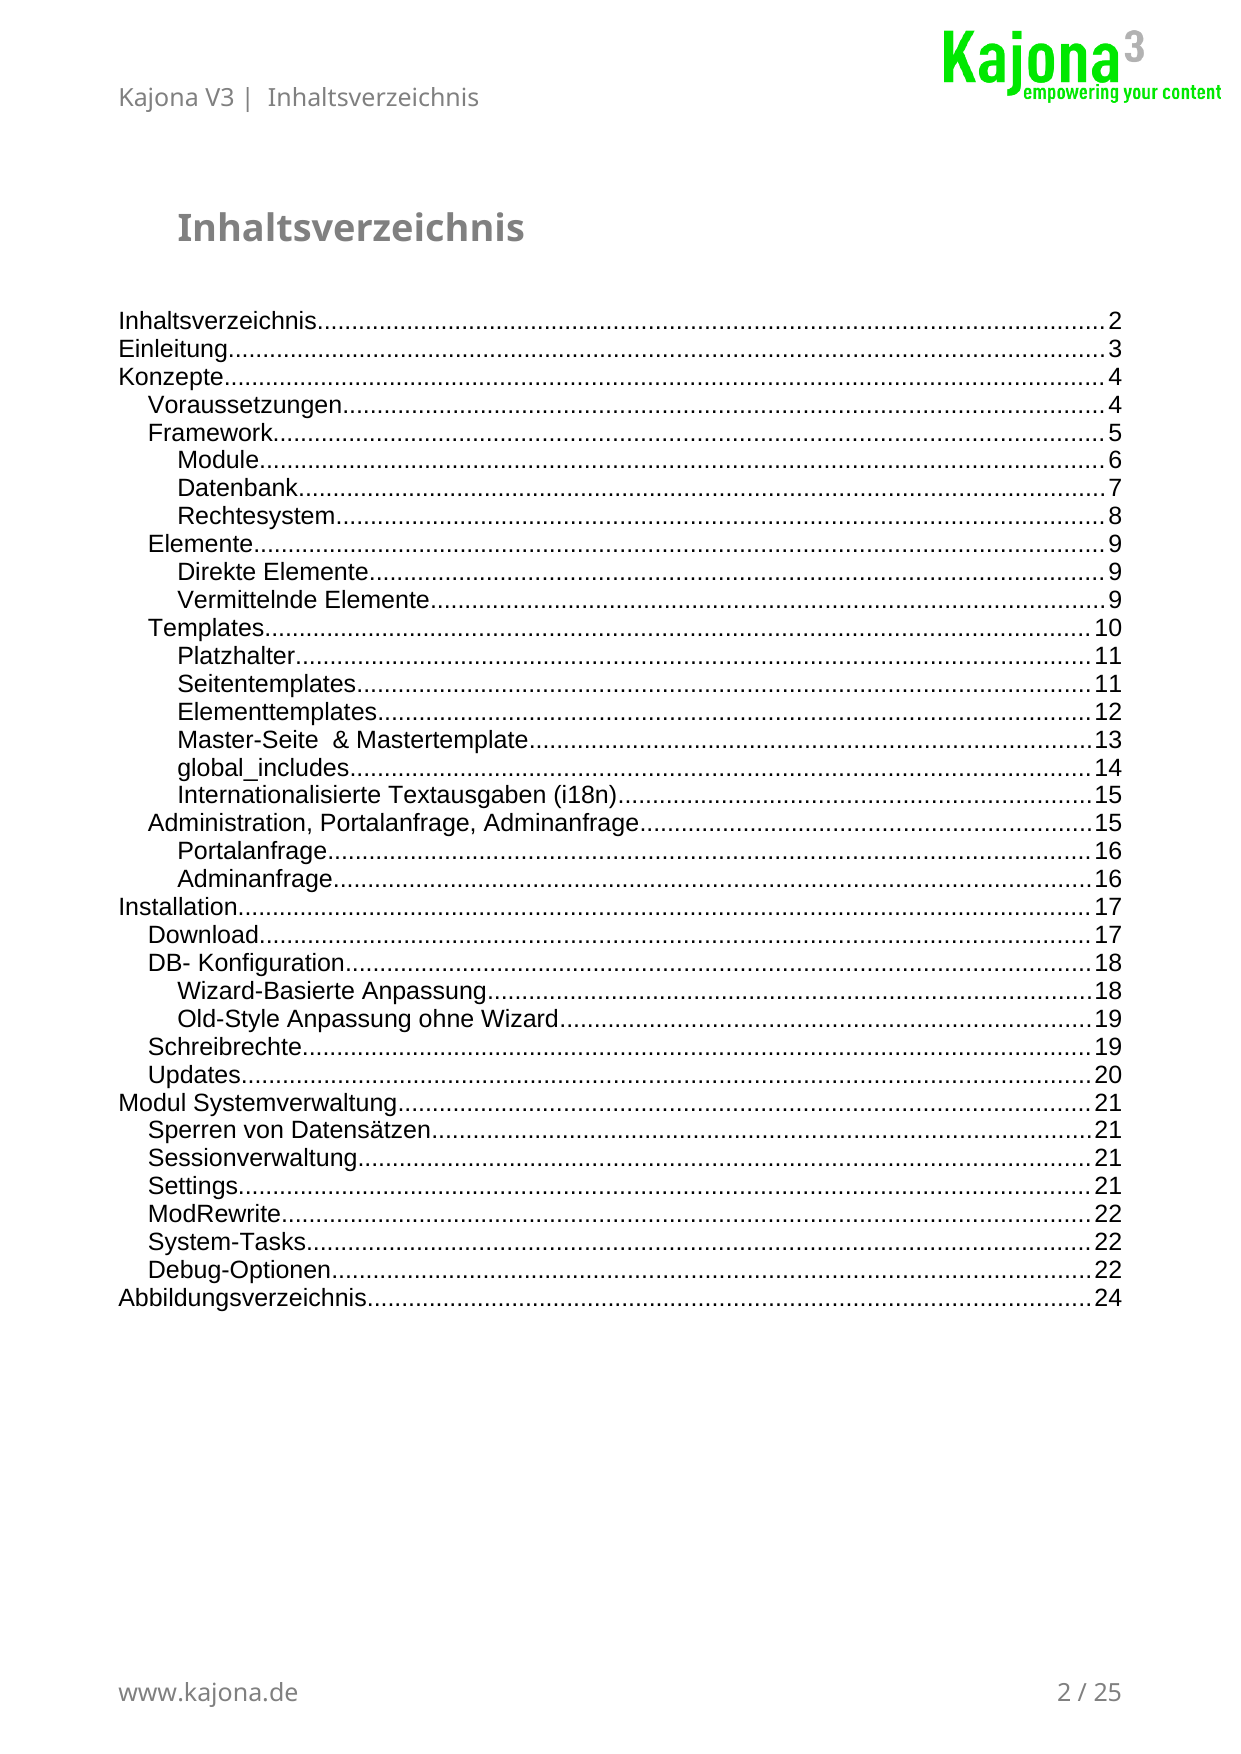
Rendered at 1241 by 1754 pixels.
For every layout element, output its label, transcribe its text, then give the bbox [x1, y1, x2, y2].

text Framework 5 [148, 418, 1122, 446]
text Updates 20 [148, 1061, 1122, 1088]
picture [944, 30, 1221, 103]
text Direkte Elemente 9 [177, 558, 1122, 586]
text Datenbank 7 [177, 474, 1122, 502]
text Voraussetzungen 4 [148, 391, 1122, 418]
text Adminanfrage 16 [177, 865, 1122, 893]
text Sperren von Datensätzen 21 [148, 1116, 1122, 1144]
text Platzhalter 11 [177, 642, 1122, 670]
text ModRewrite 22 [148, 1200, 1122, 1228]
text Elemente 9 [148, 530, 1122, 558]
text Installation 17 [118, 893, 1122, 921]
text global_includes 14 [177, 753, 1122, 781]
text Seitentemplates 11 [177, 670, 1122, 698]
text Download 17 [148, 921, 1122, 949]
text Portalanfrage 16 [177, 837, 1122, 865]
text System-Tasks 22 [148, 1228, 1122, 1256]
text Internationalisierte Textausgaben (i18n) 15 [177, 781, 1122, 809]
text Administration, Portalanfrage, Adminanfrage 15 [148, 809, 1122, 837]
text Schreibrechte 19 [148, 1033, 1122, 1061]
subtitle Inhaltsverzeichnis [118, 201, 1122, 253]
text DB- Konfiguration 18 [148, 949, 1122, 977]
text Module 6 [177, 446, 1122, 474]
text Templates 10 [148, 614, 1122, 642]
text Wizard-Basierte Anpassung 18 [177, 977, 1122, 1005]
text Abbildungsverzeichnis 24 [118, 1284, 1122, 1312]
text Rechtesystem 8 [177, 502, 1122, 530]
text Master-Seite & Mastertemplate 13 [177, 726, 1122, 753]
text Debug-Optionen 22 [148, 1256, 1122, 1284]
text Elementtemplates 12 [177, 698, 1122, 726]
text Settings 21 [148, 1172, 1122, 1200]
text Einleitung 3 [118, 335, 1122, 363]
text Modul Systemverwaltung 21 [118, 1088, 1122, 1116]
text Old-Style Anpassung ohne Wizard 19 [177, 1005, 1122, 1033]
text Konzepte 4 [118, 363, 1122, 391]
text Vermittelnde Elemente 9 [177, 586, 1122, 614]
text Sessionverwaltung 21 [148, 1144, 1122, 1172]
text Inhaltsverzeichnis 2 [118, 307, 1122, 335]
